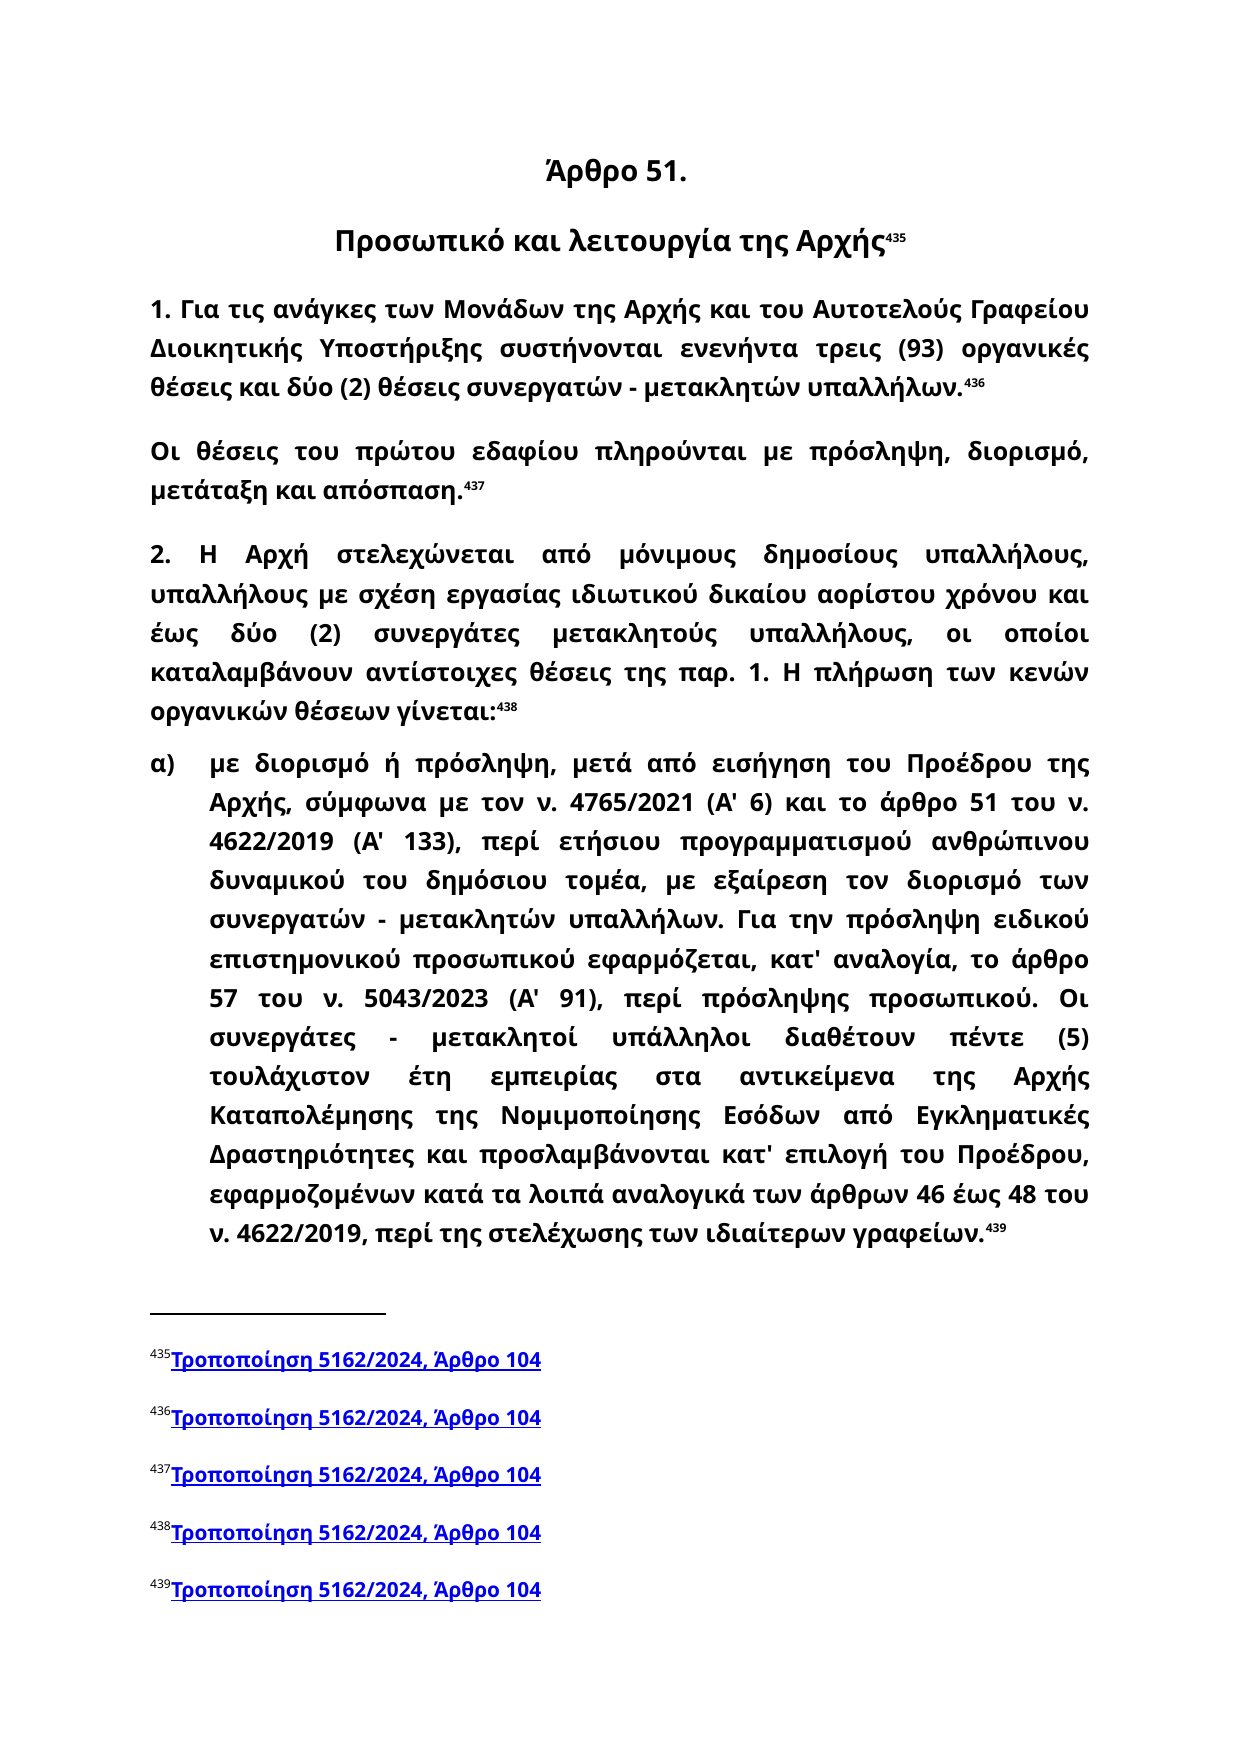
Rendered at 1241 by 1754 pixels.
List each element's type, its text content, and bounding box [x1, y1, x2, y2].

text Τροποποίηση 5162/2024, Άρθρο 104 [150, 1518, 1090, 1546]
text 2. Η Αρχή στελεχώνεται από μόνιμους δημοσίους υπαλλήλους, υπαλλήλους με σχέση εργασίας ιδιωτικού δικαίου αορίστου χρόνου και έως δύο (2) συνεργάτες μετακλητούς υπαλλήλους, οι οποίοι καταλαμβάνουν αντίστοιχες θέσεις της παρ. 1. Η πλήρωση των κενών οργανικών θέσεων γίνεται: [150, 537, 1090, 728]
text Τροποποίηση 5162/2024, Άρθρο 104 [150, 1403, 1090, 1431]
text Οι θέσεις του πρώτου εδαφίου πληρούνται με πρόσληψη, διορισμό, μετάταξη και απόσπαση. [150, 434, 1090, 507]
text 1. Για τις ανάγκες των Μονάδων της Αρχής και του Αυτοτελούς Γραφείου Διοικητικής Υποστήριξης συστήνονται ενενήντα τρεις (93) οργανικές θέσεις και δύο (2) θέσεις συνεργατών - μετακλητών υπαλλήλων. [150, 291, 1090, 404]
subtitle Προσωπικό και λειτουργία της Αρχής [150, 221, 1090, 260]
list α) με διορισμό ή πρόσληψη, μετά από εισήγηση του Προέδρου της Αρχής, σύμφωνα με τον ν. 4765/2021 (Α' 6) και το άρθρο 51 του ν. 4622/2019 (Α' 133), περί ετήσιου προγραμματισμού ανθρώπινου δυναμικού του δημόσιου τομέα, με εξαίρεση τον διορισμό των συνεργατών - μετακλητών υπαλλήλων. Για την πρόσληψη ειδικού επιστημονικού προσωπικού εφαρμόζεται, κατ' αναλογία, το άρθρο 57 του ν. 5043/2023 (Α' 91), περί πρόσληψης προσωπικού. Οι συνεργάτες - μετακλητοί υπάλληλοι διαθέτουν πέντε (5) τουλάχιστον έτη εμπειρίας στα αντικείμενα της Αρχής Καταπολέμησης της Νομιμοποίησης Εσόδων από Εγκληματικές Δραστηριότητες και προσλαμβάνονται κατ' επιλογή του Προέδρου, εφαρμοζομένων κατά τα λοιπά αναλογικά των άρθρων 46 έως 48 του ν. 4622/2019, περί της στελέχωσης των ιδιαίτερων γραφείων. [150, 745, 1090, 1249]
subtitle Άρθρο 51. [150, 150, 1090, 190]
text Τροποποίηση 5162/2024, Άρθρο 104 [150, 1576, 1090, 1604]
text Τροποποίηση 5162/2024, Άρθρο 104 [150, 1460, 1090, 1489]
text Τροποποίηση 5162/2024, Άρθρο 104 [150, 1345, 1090, 1373]
